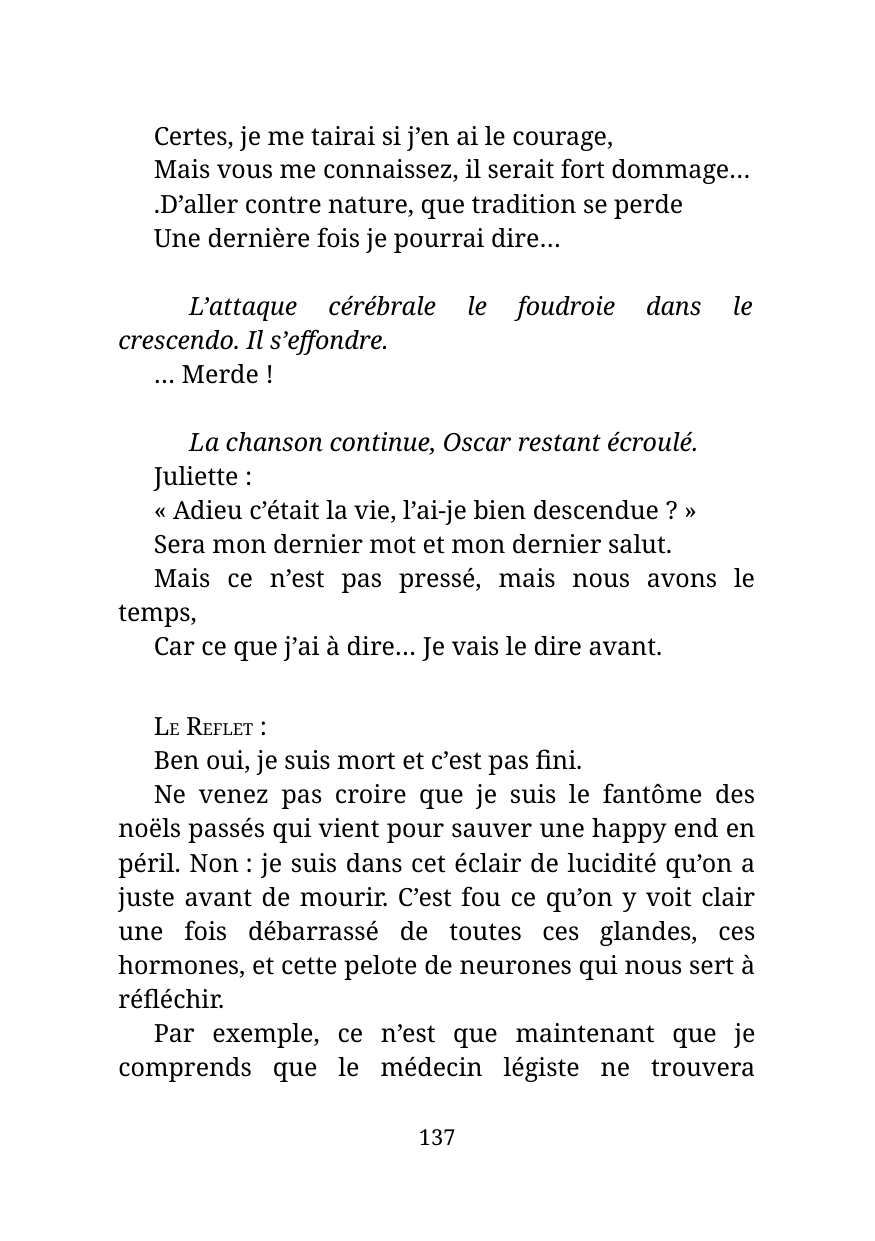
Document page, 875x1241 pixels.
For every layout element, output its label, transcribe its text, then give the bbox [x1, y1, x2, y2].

text Certes, je me tairai si j’en ai le courage, [118, 118, 756, 152]
text L’attaque cérébrale le foudroie dans le crescendo. Il s’effondre. [118, 288, 756, 357]
text Sera mon dernier mot et mon dernier salut. [118, 527, 756, 561]
text Mais ce n’est pas pressé, mais nous avons le temps, [118, 561, 756, 629]
text Par exemple, ce n’est que maintenant que je comprends que le médecin légiste ne trouvera [118, 1016, 756, 1084]
text Juliette : [118, 459, 756, 493]
text Le Reflet : [118, 709, 756, 743]
text Ben oui, je suis mort et c’est pas fini. [118, 743, 756, 777]
text Une dernière fois je pourrai dire… [118, 220, 756, 254]
text Mais vous me connaissez, il serait fort dommage… [118, 152, 756, 186]
text La chanson continue, Oscar restant écroulé. [118, 425, 756, 459]
text Ne venez pas croire que je suis le fantôme des noëls passés qui vient pour sauver une happy end en péril. Non : je suis dans cet éclair de lucidité qu’on a juste avant de mourir. C’est fou ce qu’on y voit clair une fois débarrassé de toutes ces glandes, ces hormones, et cette pelote de neurones qui nous sert à réfléchir. [118, 777, 756, 1016]
text « Adieu c’était la vie, l’ai-je bien descendue ? » [118, 493, 756, 527]
text .D’aller contre nature, que tradition se perde [118, 186, 756, 220]
text … Merde ! [118, 357, 756, 391]
text Car ce que j’ai à dire… Je vais le dire avant. [118, 629, 756, 663]
